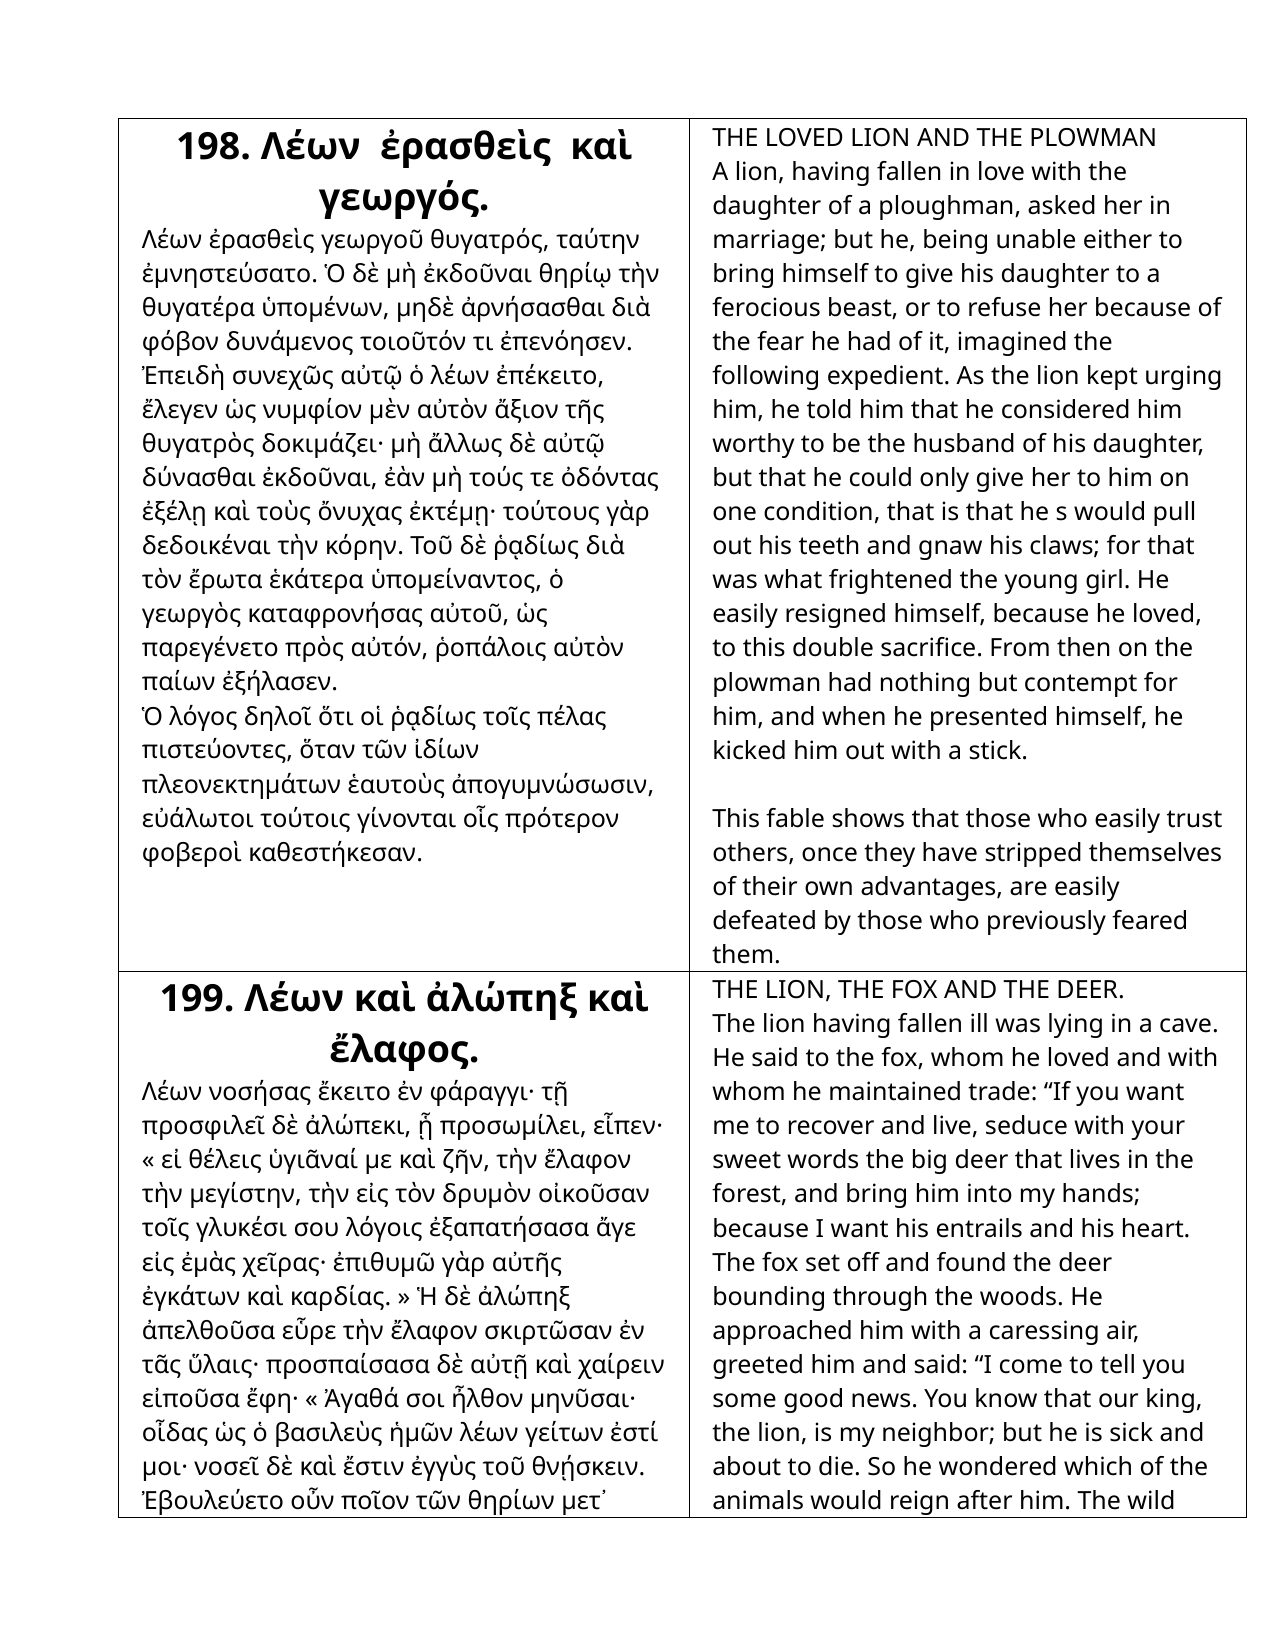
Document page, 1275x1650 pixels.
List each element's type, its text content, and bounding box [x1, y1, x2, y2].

table_cell 199. Λέων καὶ ἀλώπηξ καὶ ἔλαφος. Λέων νοσήσας ἔκειτο ἐν φάραγγι· τῇ προσφιλεῖ δὲ ἀλώπεκι, ᾗ προσωμίλει, εἶπεν· « εἰ θέλεις ὑγιᾶναί με καὶ ζῆν, τὴν ἔλαφον τὴν μεγίστην, τὴν εἰς τὸν δρυμὸν οἰκοῦσαν τοῖς γλυκέσι σου λόγοις ἐξαπατήσασα ἄγε εἰς ἐμὰς χεῖρας· ἐπιθυμῶ γὰρ αὐτῆς ἐγκάτων καὶ καρδίας. » Ἡ δὲ ἀλώπηξ ἀπελθοῦσα εὗρε τὴν ἔλαφον σκιρτῶσαν ἐν τᾶς ὕλαις· προσπαίσασα δὲ αὐτῇ καὶ χαίρειν εἰποῦσα ἔφη· « Ἀγαθά σοι ἦλθον μηνῦσαι· οἶδας ὡς ὁ βασιλεὺς ἡμῶν λέων γείτων ἐστί μοι· νοσεῖ δὲ καὶ ἔστιν ἐγγὺς τοῦ θνῄσκειν. Ἐβουλεύετο οὖν ποῖον τῶν θηρίων μετ᾿ [119, 972, 689, 1517]
table_cell THE LION, THE FOX AND THE DEER. The lion having fallen ill was lying in a cave. He said to the fox, whom he loved and with whom he maintained trade: “If you want me to recover and live, seduce with your sweet words the big deer that lives in the forest, and bring him into my hands; because I want his entrails and his heart. The fox set off and found the deer bounding through the woods. He approached him with a caressing air, greeted him and said: “I come to tell you some good news. You know that our king, the lion, is my neighbor; but he is sick and about to die. So he wondered which of the animals would reign after him. The wild [690, 972, 1246, 1517]
table_cell THE LOVED LION AND THE PLOWMAN A lion, having fallen in love with the daughter of a ploughman, asked her in marriage; but he, being unable either to bring himself to give his daughter to a ferocious beast, or to refuse her because of the fear he had of it, imagined the following expedient. As the lion kept urging him, he told him that he considered him worthy to be the husband of his daughter, but that he could only give her to him on one condition, that is that he s would pull out his teeth and gnaw his claws; for that was what frightened the young girl. He easily resigned himself, because he loved, to this double sacrifice. From then on the plowman had nothing but contempt for him, and when he presented himself, he kicked him out with a stick. This fable shows that those who easily trust others, once they have stripped themselves of their own advantages, are easily defeated by those who previously feared them. [690, 119, 1246, 971]
table_cell 198. Λέων ἐρασθεὶς καὶ γεωργός. Λέων ἐρασθεὶς γεωργοῦ θυγατρός, ταύτην ἐμνηστεύσατο. Ὁ δὲ μὴ ἐκδοῦναι θηρίῳ τὴν θυγατέρα ὑπομένων, μηδὲ ἀρνήσασθαι διὰ φόβον δυνάμενος τοιοῦτόν τι ἐπενόησεν. Ἐπειδὴ συνεχῶς αὐτῷ ὁ λέων ἐπέκειτο, ἔλεγεν ὡς νυμφίον μὲν αὐτὸν ἄξιον τῆς θυγατρὸς δοκιμάζει· μὴ ἄλλως δὲ αὐτῷ δύνασθαι ἐκδοῦναι, ἐὰν μὴ τούς τε ὀδόντας ἐξέλῃ καὶ τοὺς ὄνυχας ἐκτέμῃ· τούτους γὰρ δεδοικέναι τὴν κόρην. Τοῦ δὲ ῥᾳδίως διὰ τὸν ἔρωτα ἑκάτερα ὑπομείναντος, ὁ γεωργὸς καταφρονήσας αὐτοῦ, ὡς παρεγένετο πρὸς αὐτόν, ῥοπάλοις αὐτὸν παίων ἐξήλασεν. Ὁ λόγος δηλοῖ ὅτι οἱ ῥᾳδίως τοῖς πέλας πιστεύοντες, ὅταν τῶν ἰδίων πλεονεκτημάτων ἑαυτοὺς ἀπογυμνώσωσιν, εὐάλωτοι τούτοις γίνονται οἷς πρότερον φοβεροὶ καθεστήκεσαν. [119, 119, 689, 971]
